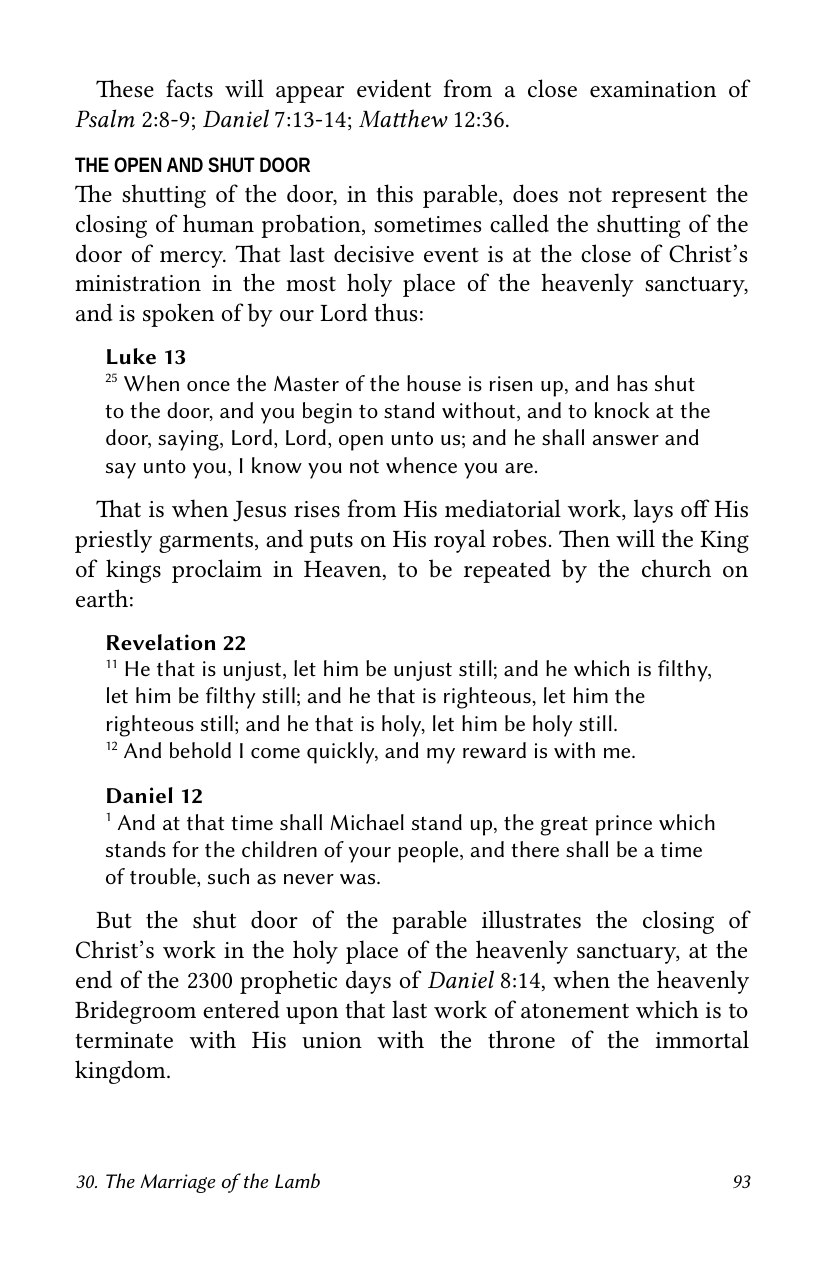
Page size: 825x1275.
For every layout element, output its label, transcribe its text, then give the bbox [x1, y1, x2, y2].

text Revelation 22 [105, 629, 750, 656]
text 25 When once the Master of the house is risen up, and has shut to the door, and you begin to stand without, and to knock at the door, saying, Lord, Lord, open unto us; and he shall answer and say unto you, I know you not whence you are. [105, 370, 720, 479]
text These facts will appear evident from a close examination of Psalm 2:8-9; Daniel 7:13-14; Matthew 12:36. [75, 75, 750, 133]
text 11 He that is unjust, let him be unjust still; and he which is filthy, let him be filthy still; and he that is righteous, let him the righteous still; and he that is holy, let him be holy still. [105, 656, 720, 737]
text 1 And at that time shall Michael stand up, the great prince which stands for the children of your people, and there shall be a time of trouble, such as never was. [105, 809, 720, 890]
text The shutting of the door, in this parable, does not represent the closing of human probation, sometimes called the shutting of the door of mercy. That last decisive event is at the close of Christ’s ministration in the most holy place of the heavenly sanctuary, and is spoken of by our Lord thus: [75, 180, 750, 328]
text Luke 13 [105, 344, 750, 370]
text Daniel 12 [105, 783, 750, 809]
text 12 And behold I come quickly, and my reward is with me. [105, 738, 720, 764]
subtitle The Open and Shut Door [75, 153, 750, 177]
text That is when Jesus rises from His mediatorial work, lays off His priestly garments, and puts on His royal robes. Then will the King of kings proclaim in Heaven, to be repeated by the church on earth: [75, 495, 750, 613]
text But the shut door of the parable illustrates the closing of Christ’s work in the holy place of the heavenly sanctuary, at the end of the 2300 prophetic days of Daniel 8:14, when the heavenly Bridegroom entered upon that last work of atonement which is to terminate with His union with the throne of the immortal kingdom. [75, 907, 750, 1084]
